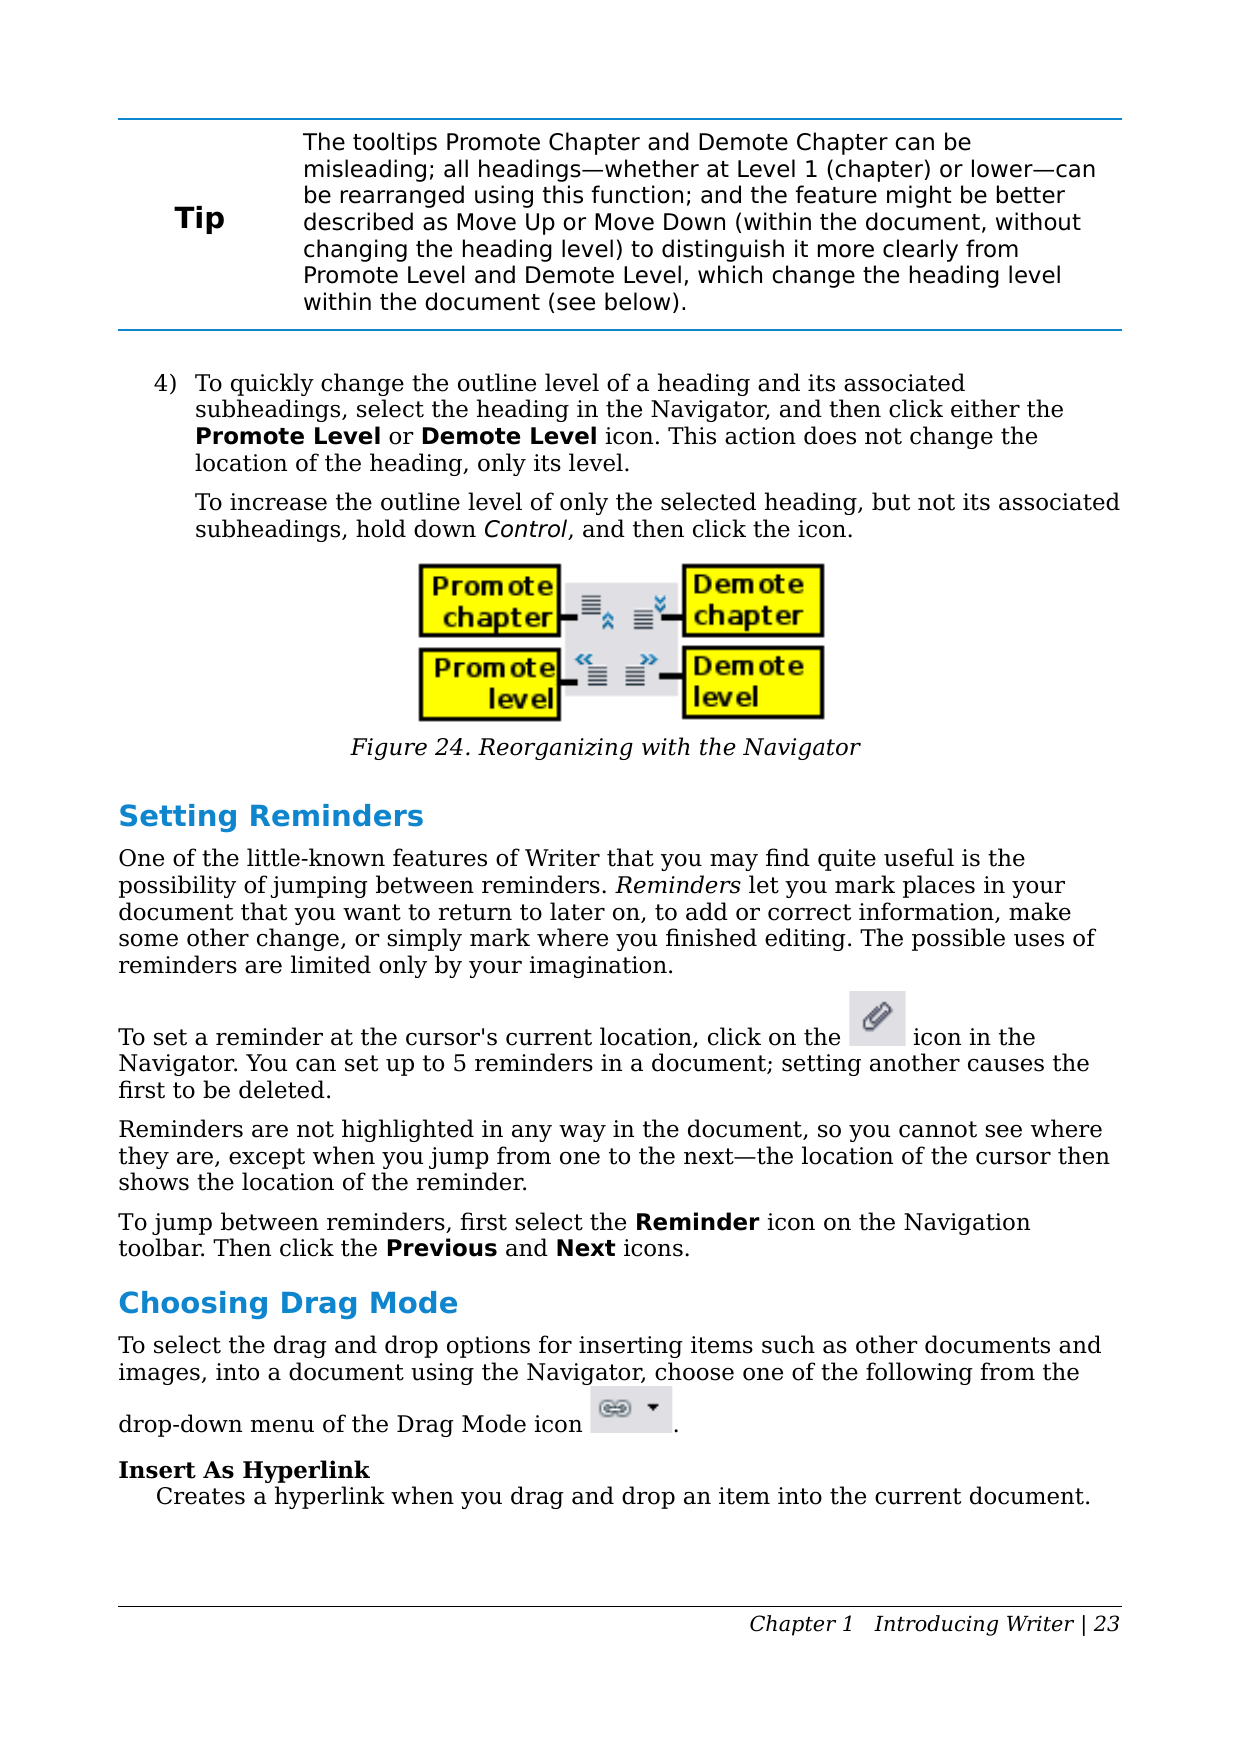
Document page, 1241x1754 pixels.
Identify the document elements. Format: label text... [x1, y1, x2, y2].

list To quickly change the outline level of a heading and its associated subheadings, select the heading in the Navigator, and then click either the Promote Level or Demote Level icon. This action does not change the location of the heading, only its level. [177, 370, 1122, 477]
table_header Tip [118, 120, 281, 329]
text Insert As Hyperlink [118, 1457, 1122, 1483]
text Figure 24. Reorganizing with the Navigator [351, 734, 890, 761]
subtitle Setting Reminders [118, 799, 1122, 833]
picture [409, 555, 831, 728]
text One of the little-known features of Writer that you may find quite useful is the possibility of jumping between reminders. Reminders let you mark places in your document that you want to return to later on, to add or correct information, make some other change, or simply mark where you finished editing. The possible uses of reminders are limited only by your imagination. [118, 845, 1122, 979]
subtitle Choosing Drag Mode [118, 1286, 1122, 1320]
table_header The tooltips Promote Chapter and Demote Chapter can be misleading; all headings—whether at Level 1 (chapter) or lower—can be rearranged using this function; and the feature might be better described as Move Up or Move Down (within the document, without changing the heading level) to distinguish it more clearly from Promote Level and Demote Level, which change the heading level within the document (see below). [281, 120, 1122, 329]
text To set a reminder at the cursor's current location, click on the icon in the Navigator. You can set up to 5 reminders in a document; setting another causes the first to be deleted. [118, 991, 1122, 1104]
text Reminders are not highlighted in any way in the document, so you cannot see where they are, except when you jump from one to the next—the location of the cursor then shows the location of the reminder. [118, 1116, 1122, 1196]
picture [849, 991, 906, 1046]
picture [590, 1386, 673, 1433]
text Creates a hyperlink when you drag and drop an item into the current document. [156, 1483, 1122, 1510]
list To increase the outline level of only the selected heading, but not its associated subheadings, hold down Control, and then click the icon. [195, 489, 1122, 542]
text To jump between reminders, first select the Reminder icon on the Navigation toolbar. Then click the Previous and Next icons. [118, 1209, 1122, 1262]
text To select the drag and drop options for inserting items such as other documents and images, into a document using the Navigator, choose one of the following from the drop-down menu of the Drag Mode icon . [118, 1333, 1122, 1438]
